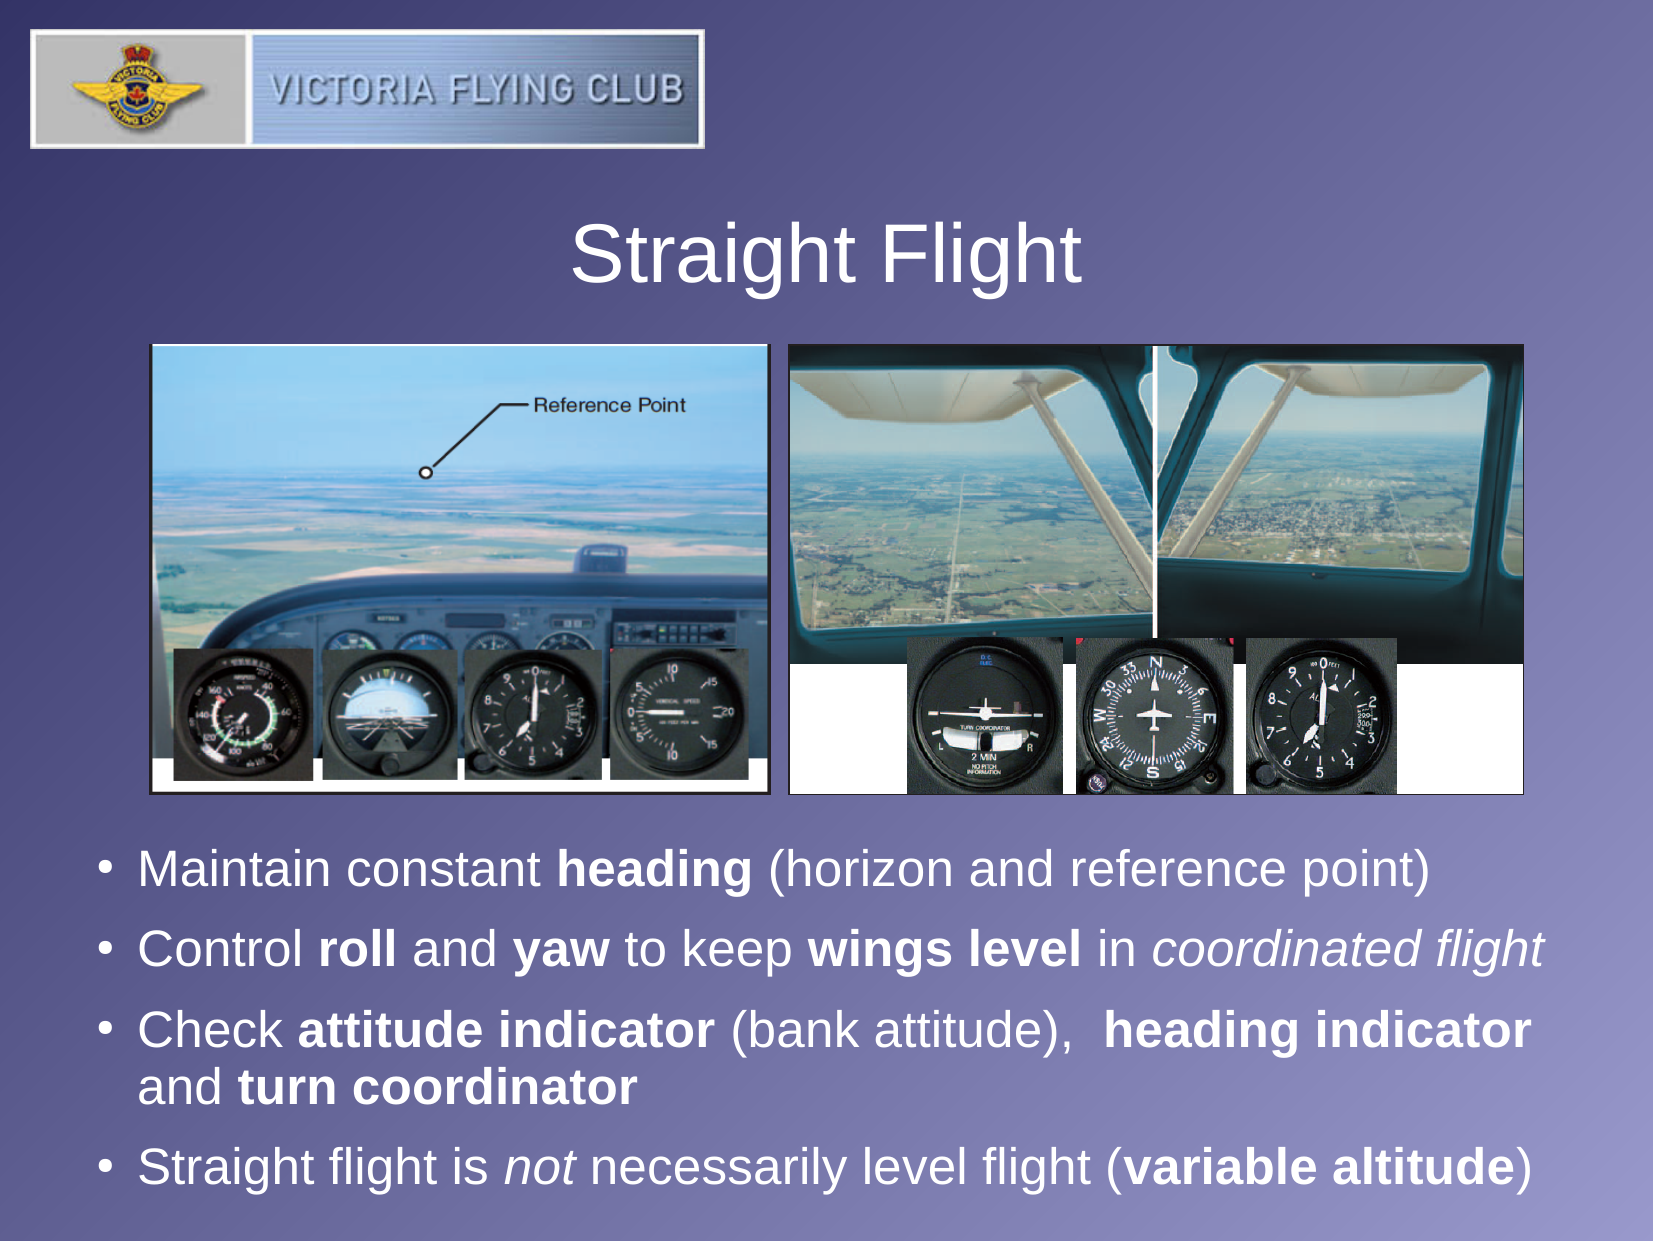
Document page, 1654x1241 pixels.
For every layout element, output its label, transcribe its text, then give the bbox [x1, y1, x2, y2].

list Maintain constant heading (horizon and reference point) Control roll and yaw to keep wings level in coordinated flight Check attitude indicator (bank attitude), heading indicator and turn coordinator Straight flight is not necessarily level flight (variable altitude) [82, 840, 1571, 1201]
picture [30, 29, 705, 149]
picture [788, 344, 1524, 795]
picture [149, 344, 771, 795]
title Straight Flight [82, 150, 1571, 358]
